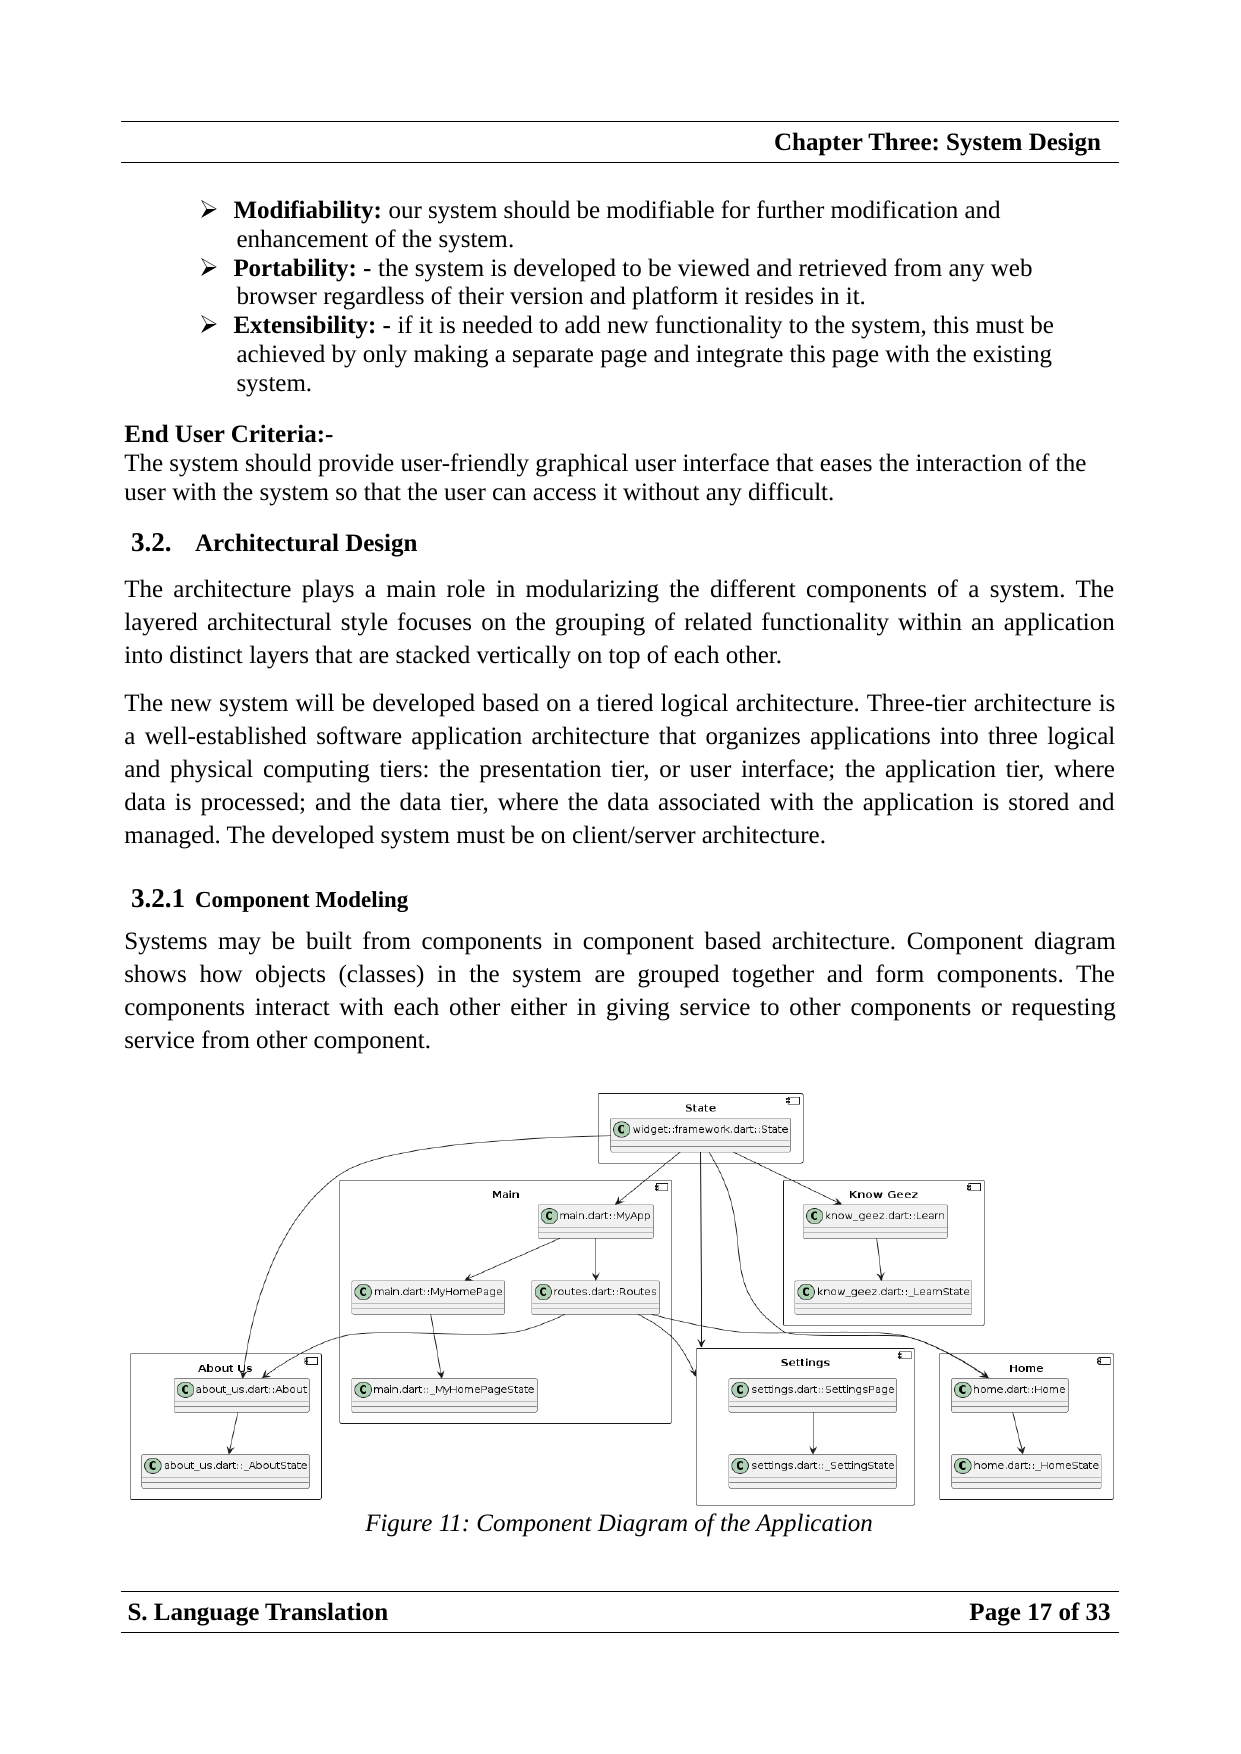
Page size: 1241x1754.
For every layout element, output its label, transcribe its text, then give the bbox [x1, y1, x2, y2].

list Modifiability: our system should be modifiable for further modification and enhancement of the system. [196, 192, 1119, 253]
text Systems may be built from components in component based architecture. Component diagram shows how objects (classes) in the system are grouped together and form components. The components interact with each other either in giving service to other components or requesting service from other component. [121, 923, 1119, 1054]
picture [124, 1088, 1117, 1508]
text The new system will be developed based on a tiered logical architecture. Three-tier architecture is a well-established software application architecture that organizes applications into three logical and physical computing tiers: the presentation tier, or user interface; the application tier, where data is processed; and the data tier, where the data associated with the application is stored and managed. The developed system must be on client/server architecture. [121, 685, 1119, 849]
subtitle Component Modeling [121, 879, 1119, 913]
text The system should provide user-friendly graphical user interface that eases the interaction of the user with the system so that the user can access it without any difficult. [121, 448, 1119, 505]
text End User Criteria:- [121, 416, 1119, 448]
subtitle Architectural Design [121, 523, 1119, 557]
text The architecture plays a main role in modularizing the different components of a system. The layered architectural style focuses on the grouping of related functionality within an application into distinct layers that are stacked vertically on top of each other. [121, 571, 1119, 669]
list Portability: - the system is developed to be viewed and retrieved from any web browser regardless of their version and platform it resides in it. [196, 253, 1119, 310]
text Figure 11: Component Diagram of the Application [124, 1508, 1116, 1540]
list Extensibility: - if it is needed to add new functionality to the system, this must be achieved by only making a separate page and integrate this page with the existing system. [196, 310, 1119, 399]
